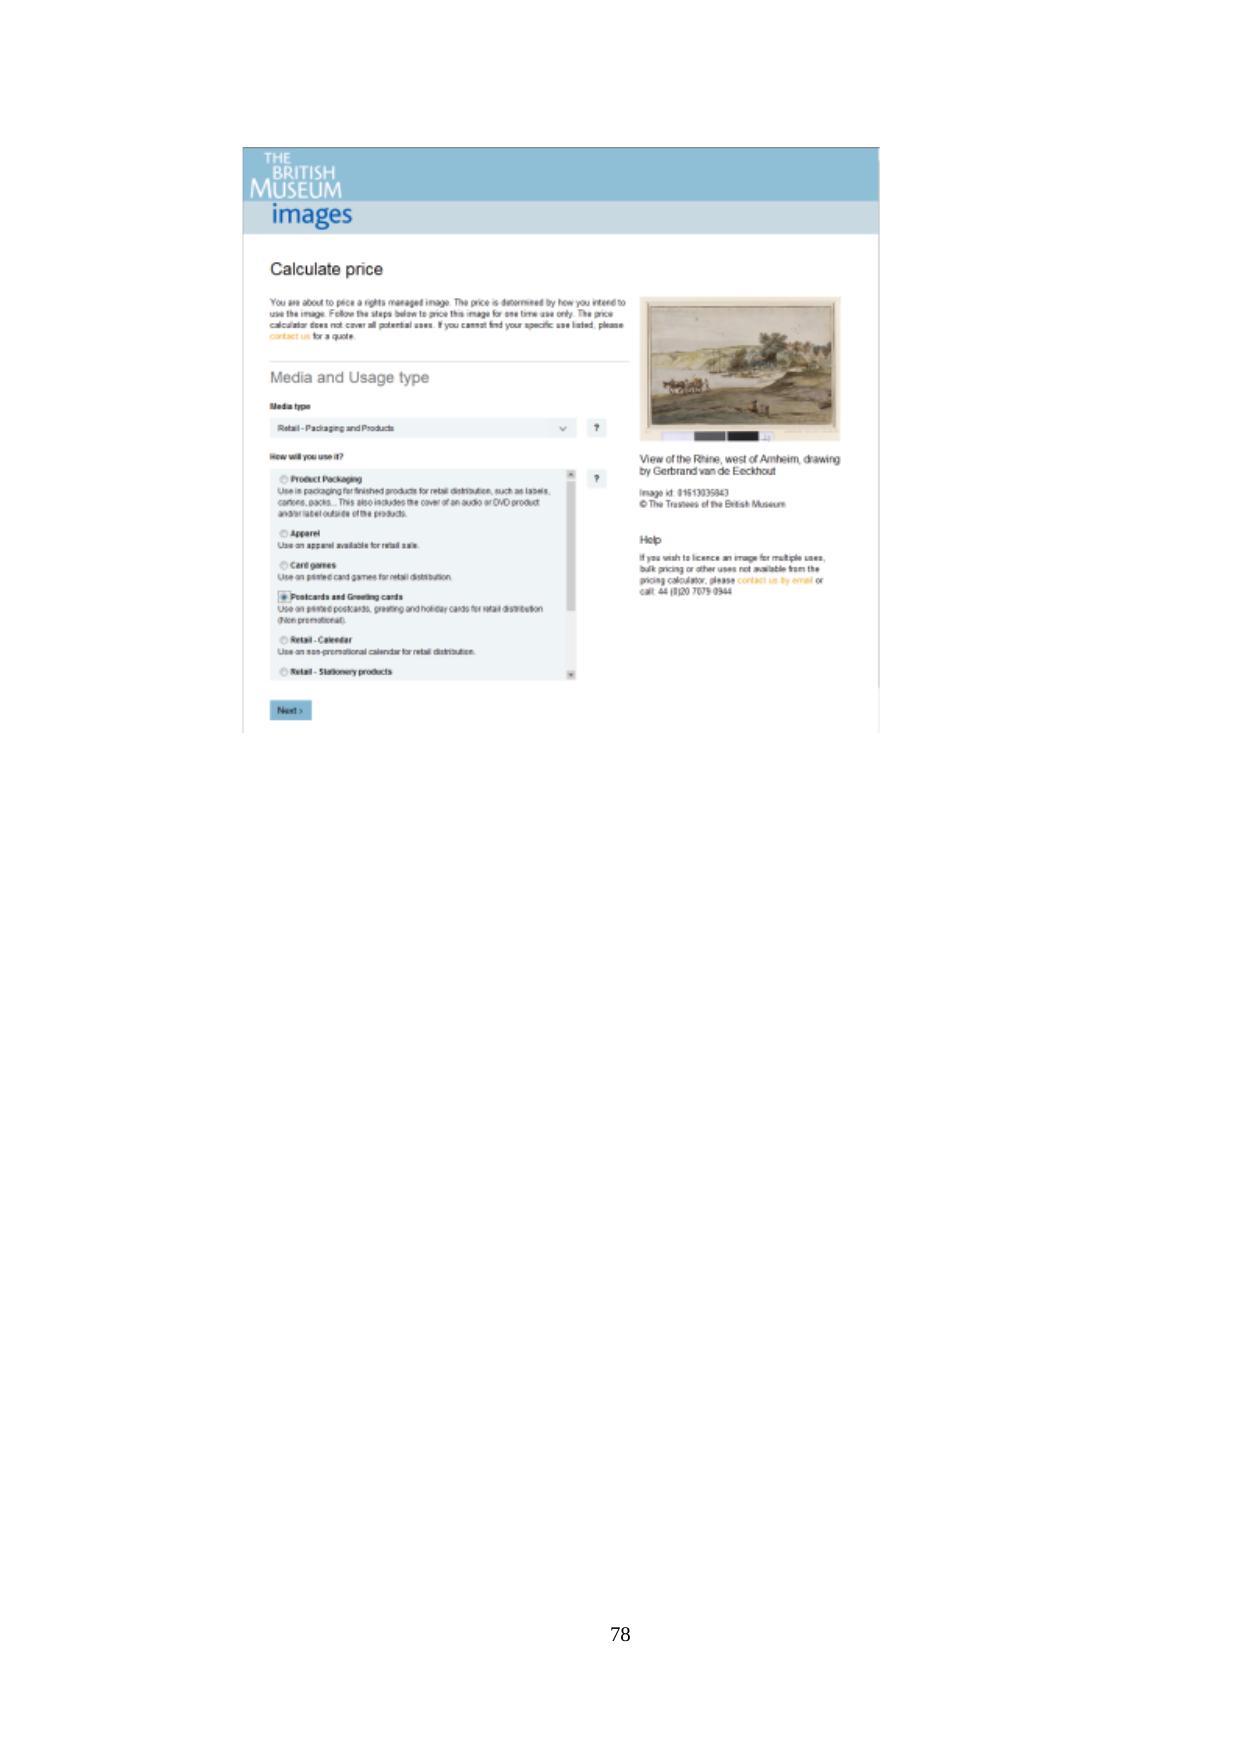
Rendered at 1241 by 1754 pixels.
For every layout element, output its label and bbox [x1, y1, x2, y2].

picture [242, 147, 880, 733]
